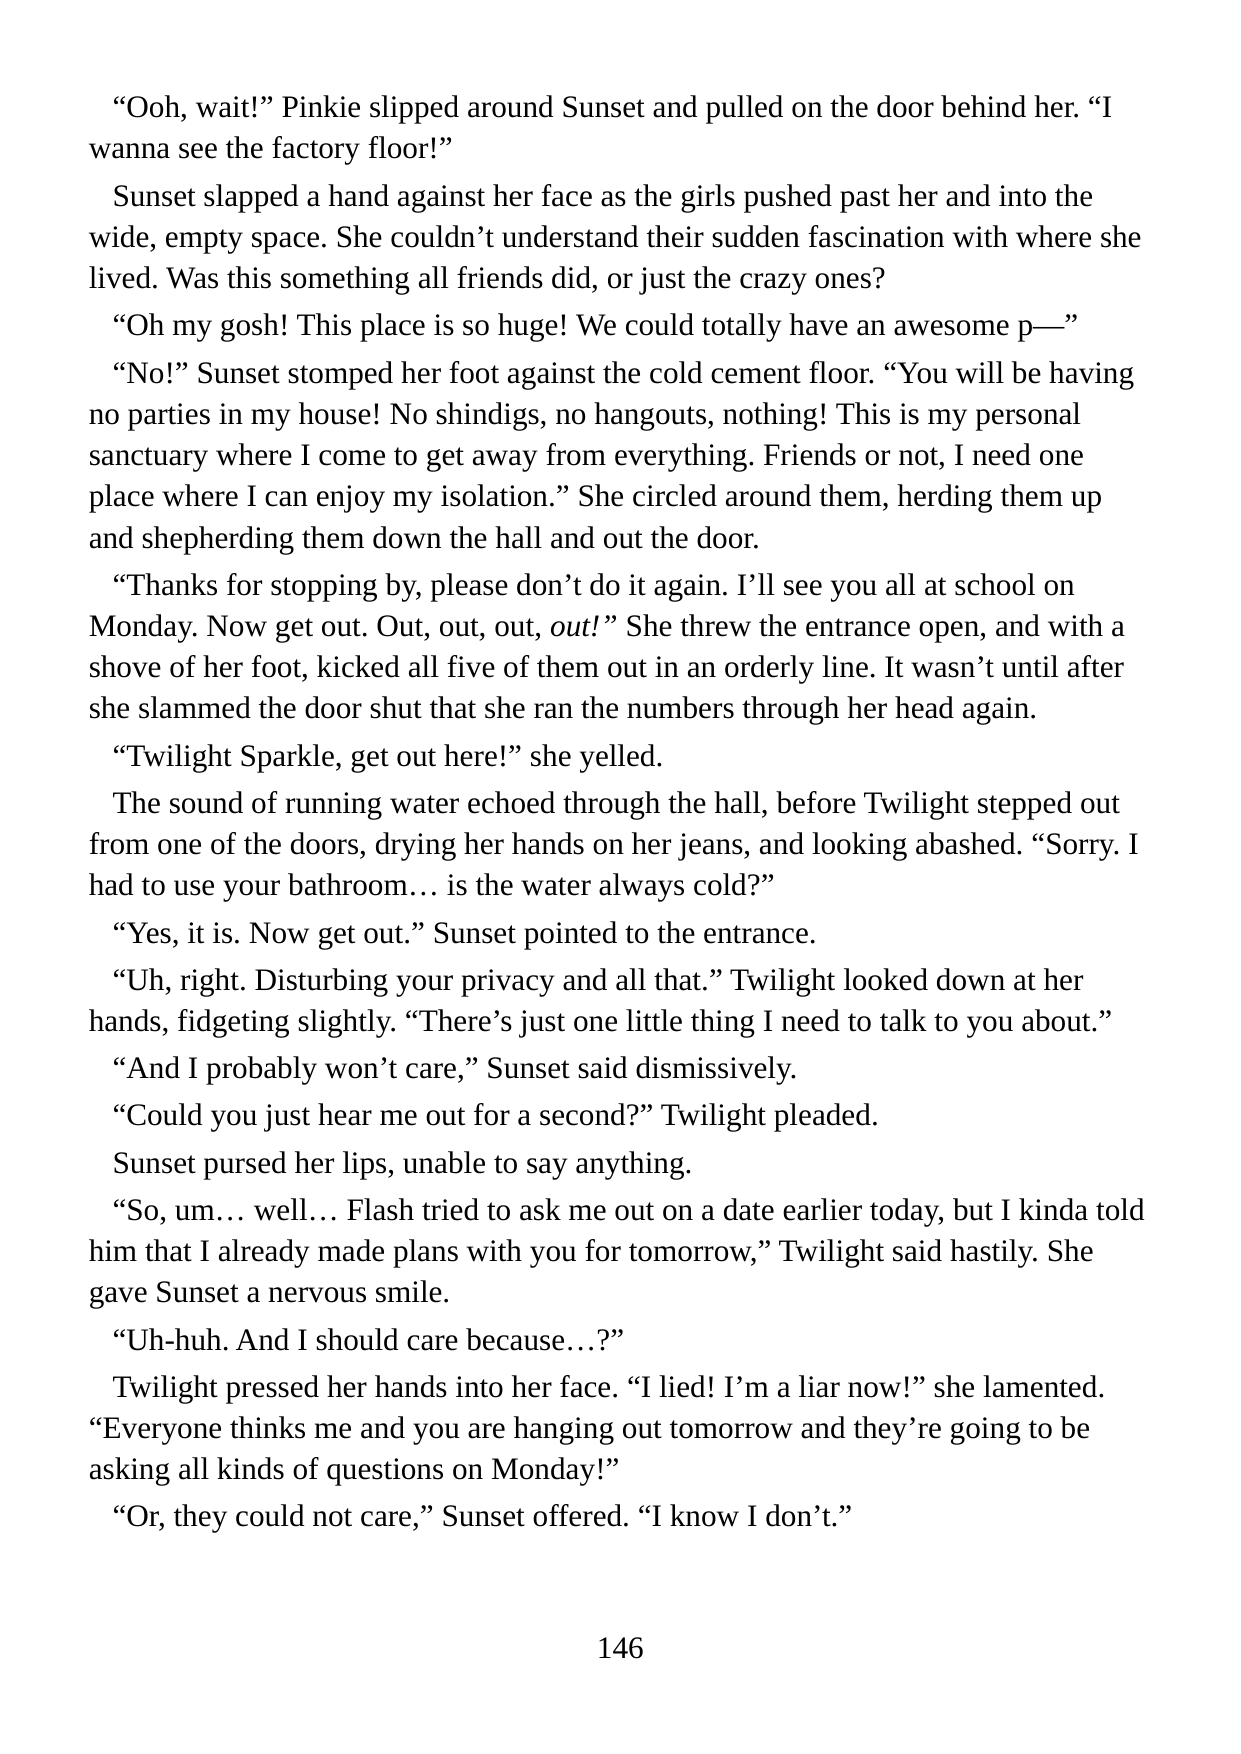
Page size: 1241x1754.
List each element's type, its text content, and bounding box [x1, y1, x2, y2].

text “So, um… well… Flash tried to ask me out on a date earlier today, but I kinda told him that I already made plans with you for tomorrow,” Twilight said hastily. She gave Sunset a nervous smile. [88, 1191, 1152, 1309]
text Sunset pursed her lips, unable to say anything. [88, 1144, 1152, 1180]
text “Ooh, wait!” Pinkie slipped around Sunset and pulled on the door behind her. “I wanna see the factory floor!” [88, 88, 1152, 166]
text “And I probably won’t care,” Sunset said dismissively. [88, 1049, 1152, 1085]
text Sunset slapped a hand against her face as the girls pushed past her and into the wide, empty space. She couldn’t understand their sudden fascination with where she lived. Was this something all friends did, or just the crazy ones? [88, 177, 1152, 295]
text The sound of running water echoed through the hall, before Twilight stepped out from one of the doors, drying her hands on her jeans, and looking abashed. “Sorry. I had to use your bathroom… is the water always cold?” [88, 784, 1152, 903]
text “Thanks for stopping by, please don’t do it again. I’ll see you all at school on Monday. Now get out. Out, out, out, out!” She threw the entrance open, and with a shove of her foot, kicked all five of them out in an orderly line. It wasn’t until after she slammed the door shut that she ran the numbers through her head again. [88, 566, 1152, 726]
text “Yes, it is. Now get out.” Sunset pointed to the entrance. [88, 914, 1152, 950]
text “Uh-huh. And I should care because…?” [88, 1321, 1152, 1357]
text “Twilight Sparkle, get out here!” she yelled. [88, 737, 1152, 773]
text “No!” Sunset stomped her foot against the cold cement floor. “You will be having no parties in my house! No shindigs, no hangouts, nothing! This is my personal sanctuary where I come to get away from everything. Friends or not, I need one place where I can enjoy my isolation.” She circled around them, herding them up and shepherding them down the hall and out the door. [88, 354, 1152, 555]
text Twilight pressed her hands into her face. “I lied! I’m a liar now!” she lamented. “Everyone thinks me and you are hanging out tomorrow and they’re going to be asking all kinds of questions on Monday!” [88, 1368, 1152, 1486]
text “Could you just hear me out for a second?” Twilight pleaded. [88, 1097, 1152, 1133]
text “Or, they could not care,” Sunset offered. “I know I don’t.” [88, 1498, 1152, 1533]
text “Uh, right. Disturbing your privacy and all that.” Twilight looked down at her hands, fidgeting slightly. “There’s just one little thing I need to talk to you about.” [88, 961, 1152, 1038]
text “Oh my gosh! This place is so huge! We could totally have an awesome p—” [88, 307, 1152, 343]
